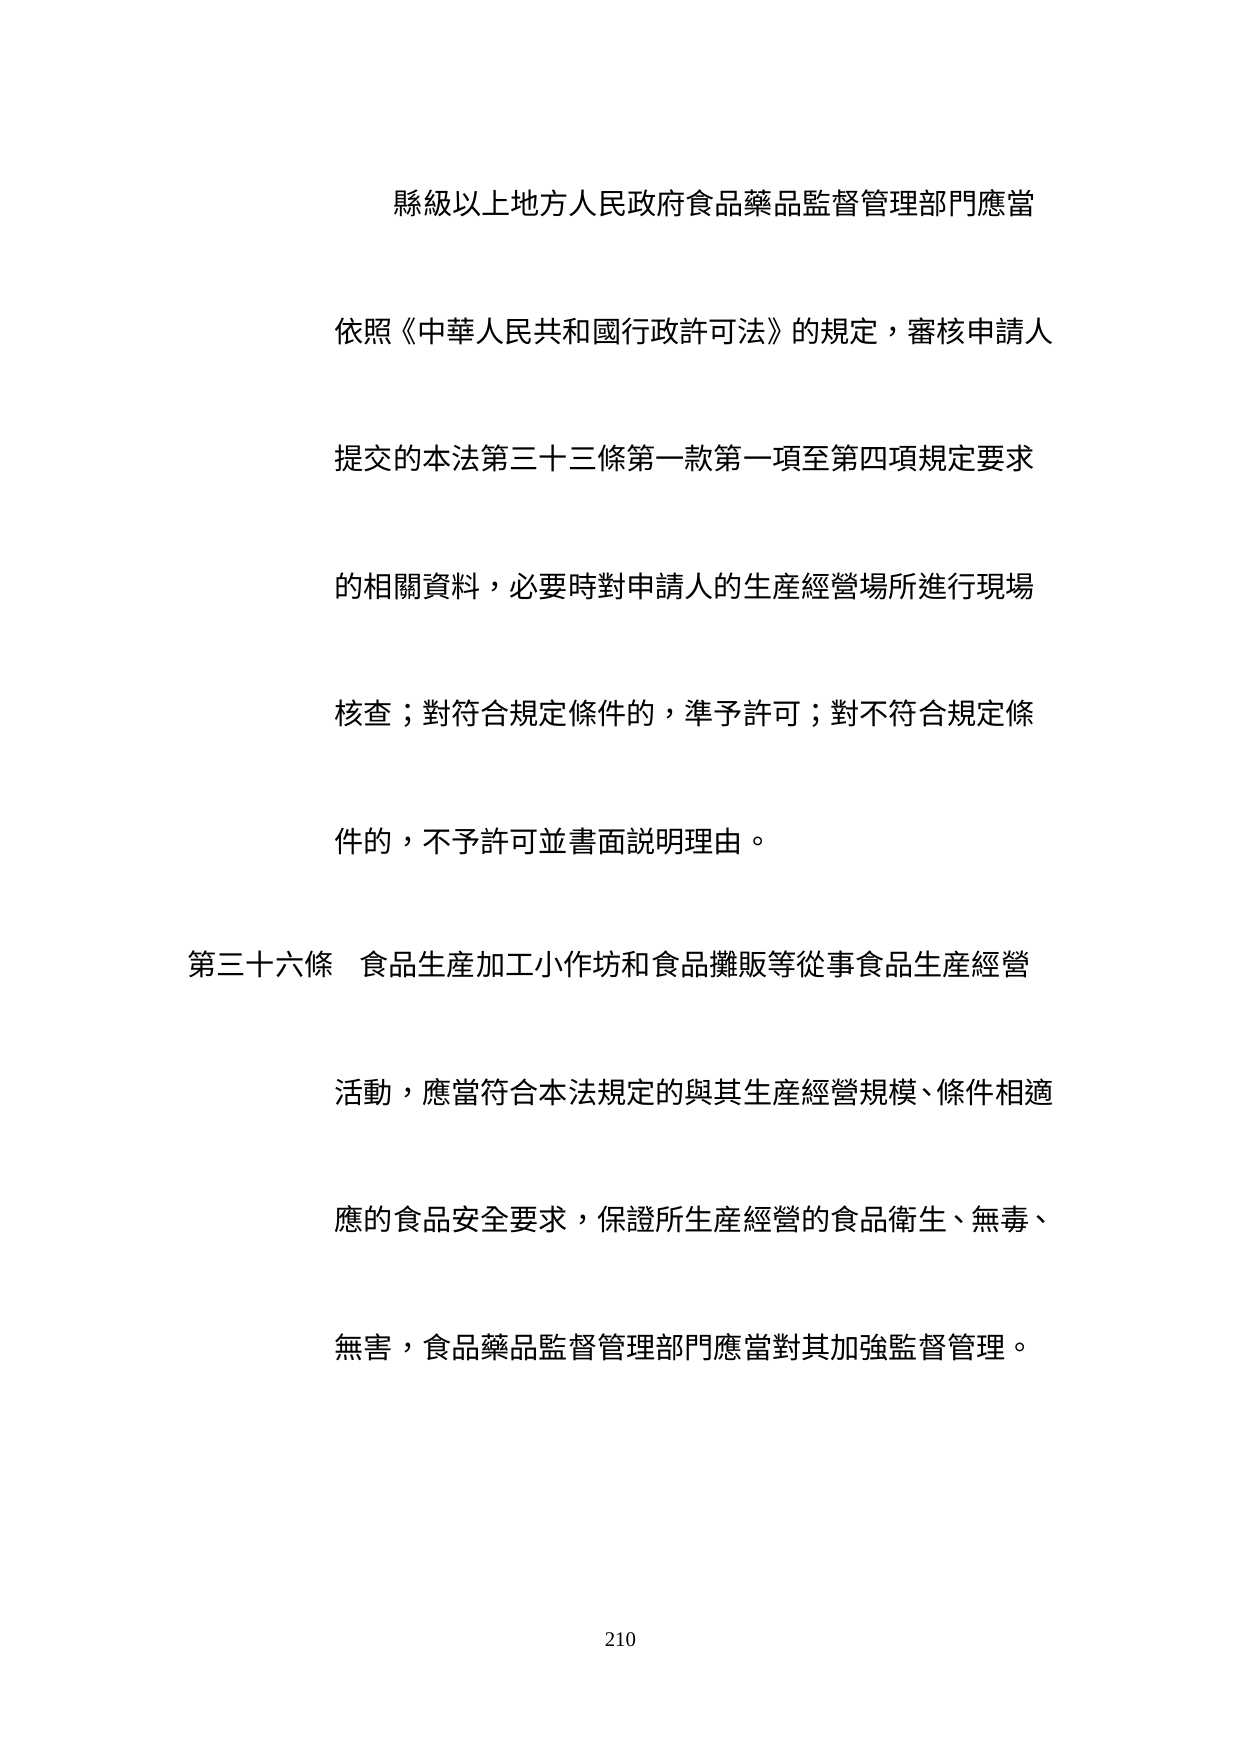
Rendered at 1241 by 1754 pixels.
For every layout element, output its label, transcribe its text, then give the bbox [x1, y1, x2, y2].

subtitle 縣級以上地方人民政府食品藥品監督管理部門應當依照《中華人民共和國行政許可法》的規定，審核申請人提交的本法第三十三條第一款第一項至第四項規定要求的相關資料，必要時對申請人的生産經營場所進行現場核查；對符合規定條件的，準予許可；對不符合規定條件的，不予許可並書面説明理由。 [334, 164, 1053, 877]
subtitle 第三十六條 食品生産加工小作坊和食品攤販等從事食品生産經營活動，應當符合本法規定的與其生産經營規模、條件相適應的食品安全要求，保證所生産經營的食品衛生、無毒、無害，食品藥品監督管理部門應當對其加強監督管理。 [187, 925, 1053, 1383]
